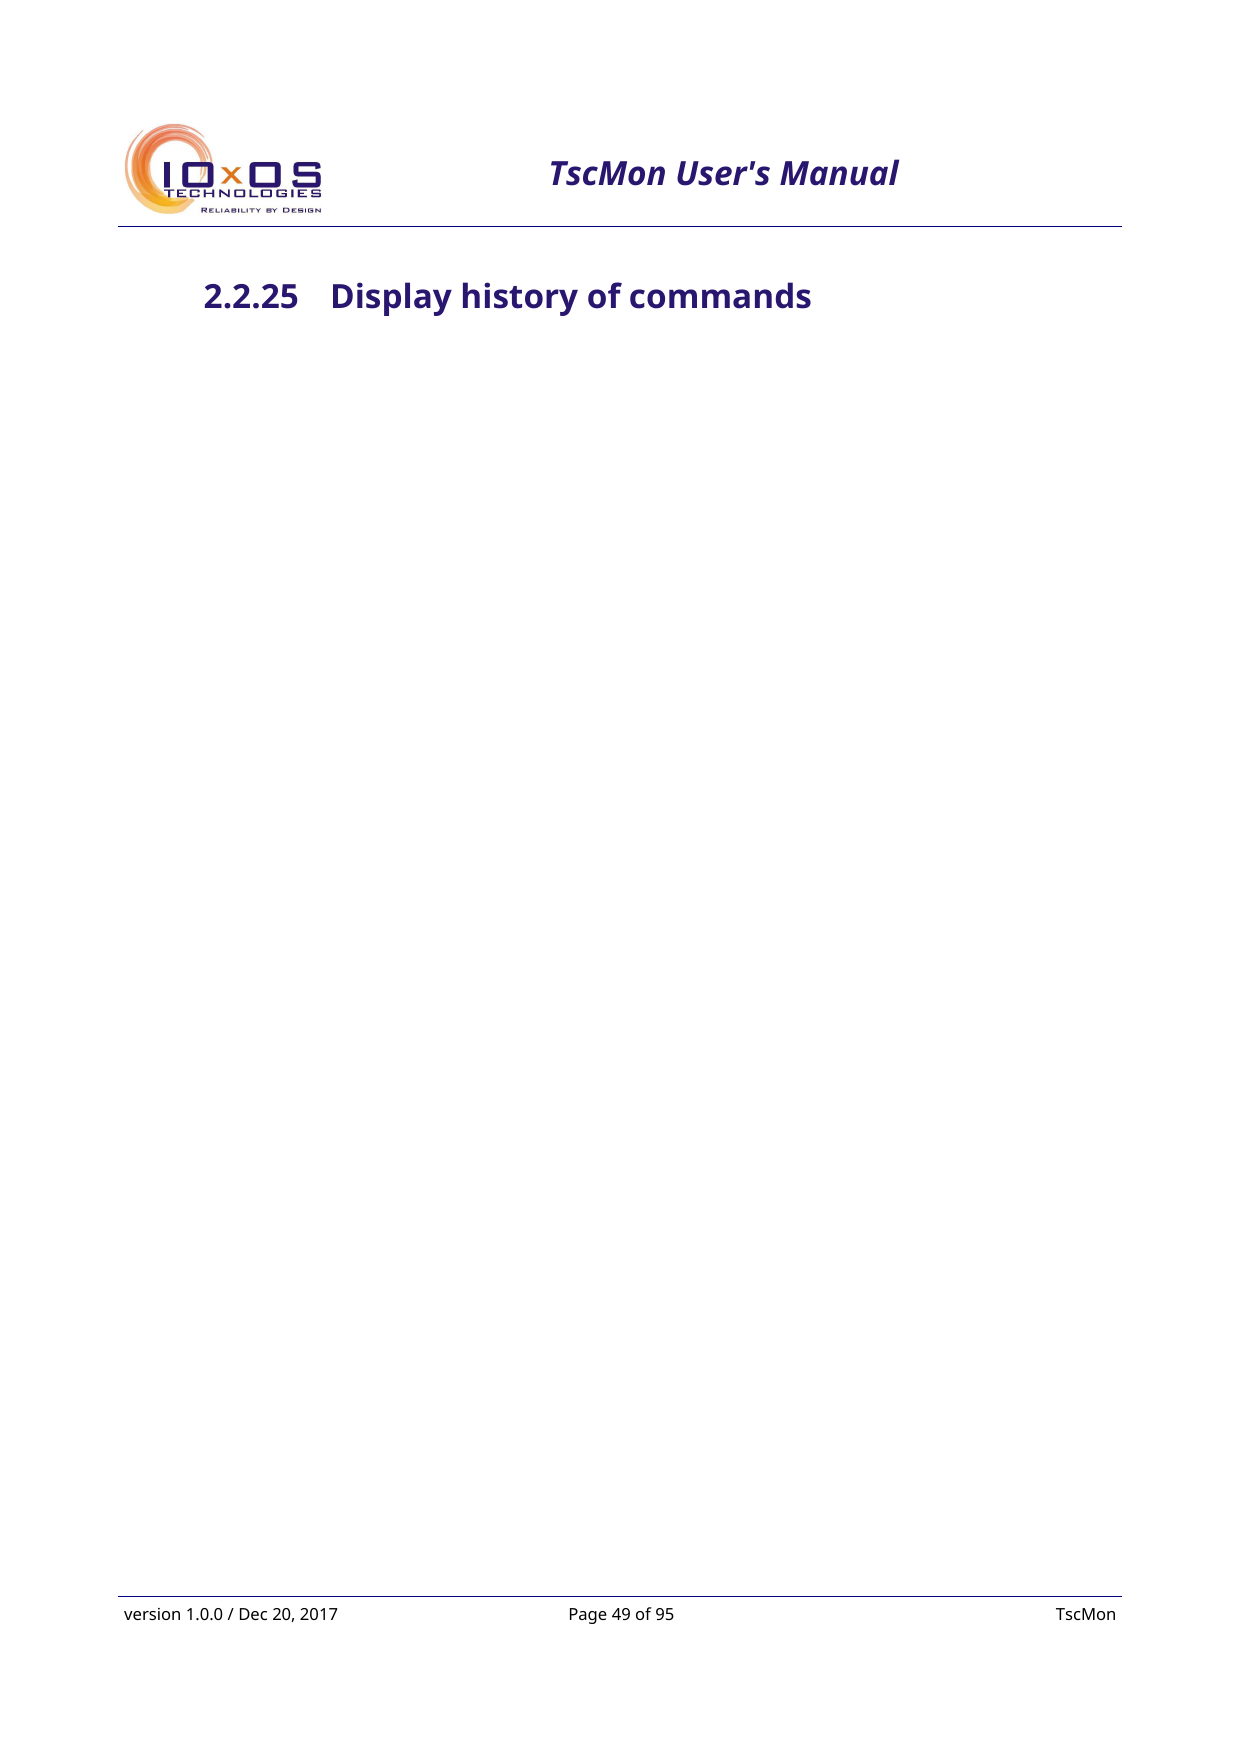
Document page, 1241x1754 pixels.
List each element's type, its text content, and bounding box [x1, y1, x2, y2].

picture [123, 123, 323, 217]
subtitle Display history of commands [195, 273, 1122, 318]
